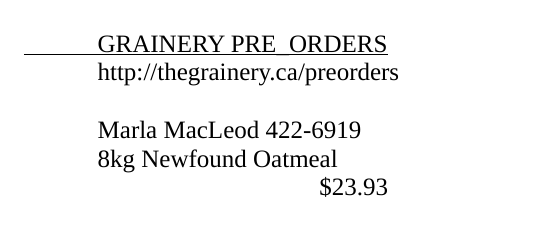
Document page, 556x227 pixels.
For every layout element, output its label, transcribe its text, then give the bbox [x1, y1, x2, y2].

text GRAINERY PRE_ORDERS [24, 29, 555, 57]
text $23.93 [24, 172, 555, 201]
text Marla MacLeod 422-6919 8kg Newfound Oatmeal [24, 115, 555, 172]
text http://thegrainery.ca/preorders [24, 57, 555, 86]
